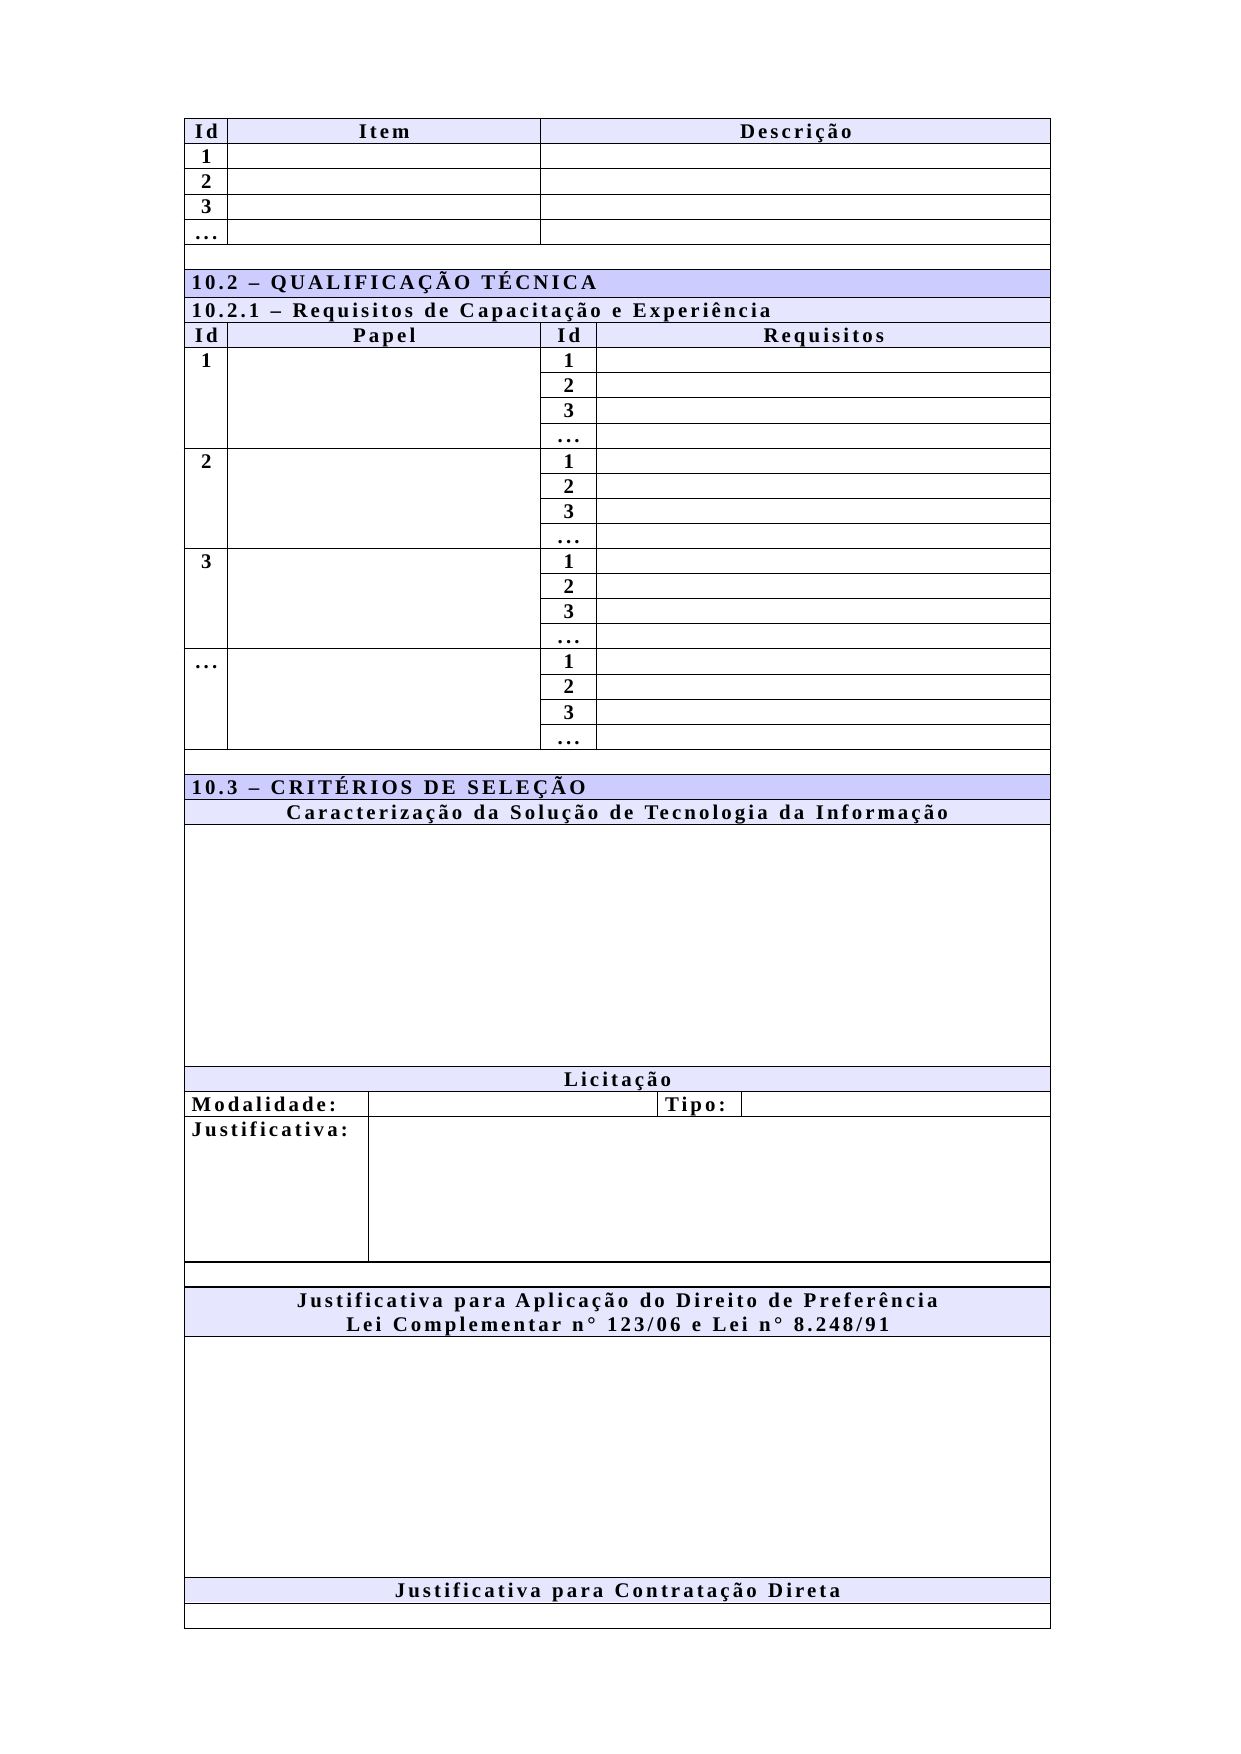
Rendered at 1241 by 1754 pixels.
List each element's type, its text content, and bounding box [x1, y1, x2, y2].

table_cell Caracterização da Solução de Tecnologia da Informação [185, 800, 1050, 824]
table_cell 1 [541, 549, 596, 573]
table_cell 3 [185, 195, 227, 218]
table_cell [597, 424, 1050, 447]
table_cell [228, 449, 540, 548]
table_cell 3 [185, 549, 227, 648]
table_cell 10.2.1 – Requisitos de Capacitação e Experiência [185, 298, 1050, 322]
table_cell [597, 474, 1050, 498]
table_cell 2 [541, 574, 596, 598]
table_cell [597, 524, 1050, 548]
table_cell [369, 1117, 1050, 1261]
table_cell [597, 549, 1050, 573]
table_cell [597, 675, 1050, 698]
table_cell [185, 825, 1050, 1066]
table_cell [742, 1092, 1050, 1116]
table_cell 2 [185, 169, 227, 193]
table_cell [228, 348, 540, 447]
table_cell [597, 373, 1050, 397]
table_cell Descrição [541, 119, 1050, 143]
table_cell 10.3 – CRITÉRIOS DE SELEÇÃO [185, 775, 1050, 799]
table_cell [597, 599, 1050, 623]
table_cell 1 [541, 348, 596, 372]
table_cell ... [541, 624, 596, 648]
table_cell [597, 348, 1050, 372]
table_cell Tipo: [658, 1092, 741, 1116]
table_cell 2 [541, 474, 596, 498]
table_cell [597, 574, 1050, 598]
table_cell 2 [185, 449, 227, 548]
table_cell 2 [541, 675, 596, 698]
table_cell ... [541, 725, 596, 749]
table_cell [597, 449, 1050, 473]
table_cell Id [541, 323, 596, 347]
table_cell [597, 700, 1050, 724]
table_cell Item [228, 119, 540, 143]
table_cell 1 [541, 649, 596, 673]
table_cell [185, 1337, 1050, 1577]
table_cell [185, 245, 1050, 269]
table_cell [228, 169, 540, 193]
table_cell ... [185, 649, 227, 749]
table_cell 3 [541, 599, 596, 623]
table_cell [597, 499, 1050, 523]
table_cell [541, 169, 1050, 193]
table_cell 3 [541, 398, 596, 422]
table_cell 1 [541, 449, 596, 473]
table_cell [597, 398, 1050, 422]
table_cell Justificativa: [185, 1117, 368, 1261]
table_cell [185, 1263, 1050, 1286]
table_cell [597, 725, 1050, 749]
table_cell Licitação [185, 1067, 1050, 1091]
table_cell [228, 144, 540, 168]
table_cell Justificativa para Contratação Direta [185, 1578, 1050, 1602]
table_cell Id [185, 119, 227, 143]
table_cell Modalidade: [185, 1092, 368, 1116]
table_cell [541, 195, 1050, 218]
table_cell [228, 549, 540, 648]
table_cell ... [185, 220, 227, 244]
table_cell [541, 144, 1050, 168]
table_cell [228, 220, 540, 244]
table_cell Requisitos [597, 323, 1050, 347]
table_cell [369, 1092, 657, 1116]
table_cell 1 [185, 144, 227, 168]
table_cell Justificativa para Aplicação do Direito de Preferência Lei Complementar n° 123/06 e Lei n° 8.248/91 [185, 1288, 1050, 1336]
table_cell [228, 195, 540, 218]
table_cell [541, 220, 1050, 244]
table_cell Papel [228, 323, 540, 347]
table_cell [597, 624, 1050, 648]
table_cell [185, 1604, 1050, 1627]
table_cell ... [541, 524, 596, 548]
table_cell [185, 750, 1050, 774]
table_cell 10.2 – QUALIFICAÇÃO TÉCNICA [185, 270, 1050, 297]
table_cell [597, 649, 1050, 673]
table_cell [228, 649, 540, 749]
table_cell 3 [541, 499, 596, 523]
table_cell ... [541, 424, 596, 447]
table_cell 3 [541, 700, 596, 724]
table_cell 2 [541, 373, 596, 397]
table_cell 1 [185, 348, 227, 447]
table_cell Id [185, 323, 227, 347]
